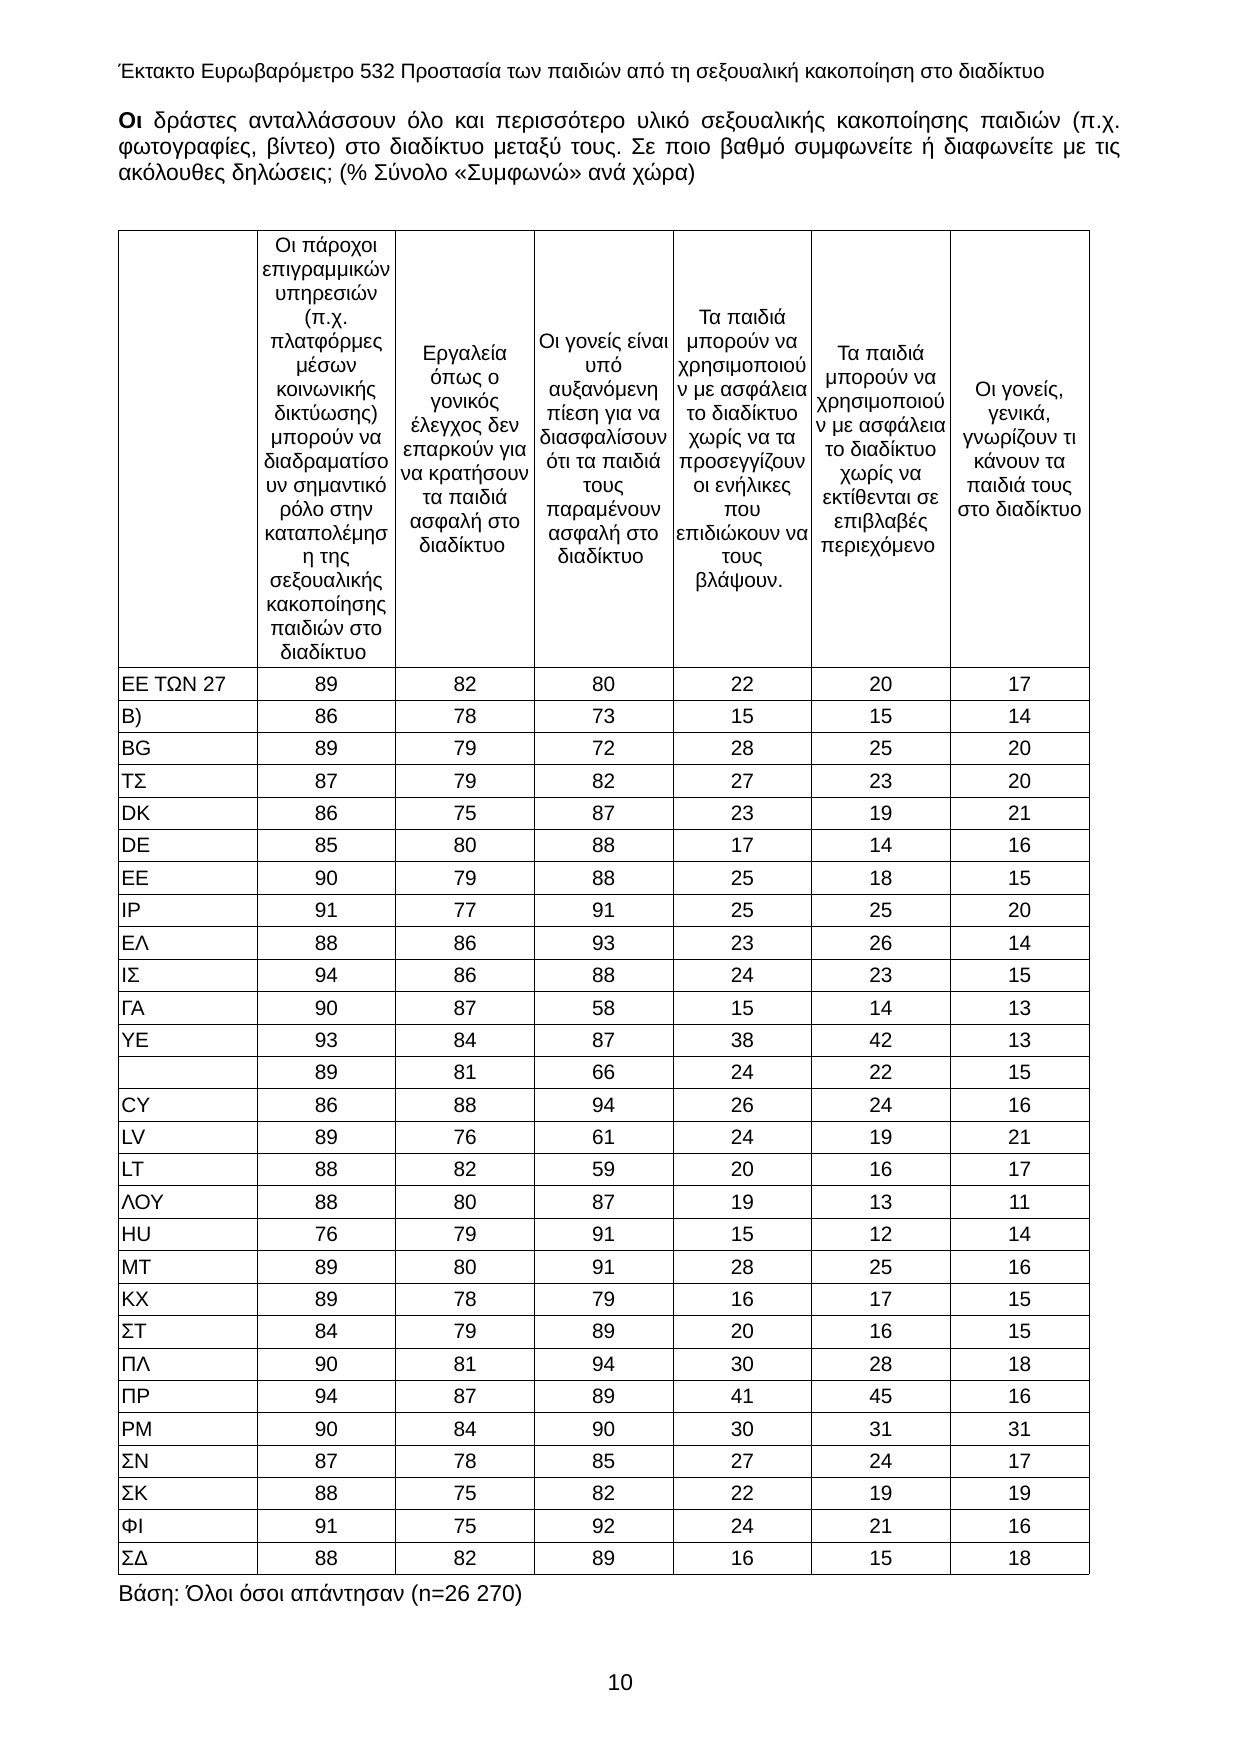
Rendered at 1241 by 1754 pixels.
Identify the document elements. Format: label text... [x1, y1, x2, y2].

table_cell 75 [396, 798, 534, 829]
table_cell 87 [535, 1186, 673, 1218]
table_cell 91 [258, 895, 395, 926]
table_cell 20 [674, 1154, 811, 1185]
table_cell 31 [812, 1413, 950, 1444]
table_cell 14 [812, 830, 950, 861]
table_cell 18 [951, 1543, 1089, 1574]
table_cell 88 [258, 1154, 395, 1185]
table_cell 38 [674, 1025, 811, 1056]
table_header Τα παιδιά μπορούν να χρησιμοποιούν με ασφάλεια το διαδίκτυο χωρίς να τα προσεγγίζουν οι ενήλικες που επιδιώκουν να τους βλάψουν. [674, 231, 811, 667]
table_cell 16 [951, 830, 1089, 861]
table_cell 23 [812, 765, 950, 797]
table_cell ΣΝ [119, 1446, 257, 1477]
table_cell ΙΡ [119, 895, 257, 926]
table_cell 88 [258, 927, 395, 959]
table_cell 20 [951, 765, 1089, 797]
table_cell 82 [396, 668, 534, 699]
table_cell 15 [951, 862, 1089, 894]
table_cell 86 [258, 798, 395, 829]
table_cell 88 [535, 862, 673, 894]
table_cell 87 [258, 1446, 395, 1477]
table_cell ΠΛ [119, 1349, 257, 1380]
table_cell 94 [258, 1381, 395, 1412]
text Βάση: Όλοι όσοι απάντησαν (n=26 270) [118, 1580, 1122, 1607]
table_cell 89 [258, 1057, 395, 1088]
table_cell 23 [812, 960, 950, 991]
table_cell 21 [951, 1122, 1089, 1153]
table_cell 42 [812, 1025, 950, 1056]
table_cell 17 [674, 830, 811, 861]
table_cell 84 [396, 1413, 534, 1444]
table_header Οι γονείς, γενικά, γνωρίζουν τι κάνουν τα παιδιά τους στο διαδίκτυο [951, 231, 1089, 667]
table_cell 16 [951, 1251, 1089, 1283]
table_cell 18 [951, 1349, 1089, 1380]
table_cell 15 [812, 701, 950, 732]
table_cell 86 [258, 1089, 395, 1121]
table_cell ΕΕ ΤΩΝ 27 [119, 668, 257, 699]
table_cell 17 [951, 1446, 1089, 1477]
table_cell 17 [812, 1284, 950, 1315]
table_cell ΣΚ [119, 1478, 257, 1509]
table_cell 91 [535, 895, 673, 926]
table_cell 26 [812, 927, 950, 959]
table_cell 93 [258, 1025, 395, 1056]
table_cell 23 [674, 798, 811, 829]
table_cell 45 [812, 1381, 950, 1412]
table_cell 16 [951, 1089, 1089, 1121]
table_cell ΕΕ [119, 862, 257, 894]
table_cell 93 [535, 927, 673, 959]
table_cell 88 [258, 1186, 395, 1218]
table_cell 61 [535, 1122, 673, 1153]
table_cell 80 [396, 1251, 534, 1283]
table_cell 80 [535, 668, 673, 699]
table_cell 17 [951, 1154, 1089, 1185]
table_cell DE [119, 830, 257, 861]
table_cell 79 [396, 1316, 534, 1347]
table_cell 24 [812, 1089, 950, 1121]
table_cell 89 [258, 1251, 395, 1283]
table_cell 15 [812, 1543, 950, 1574]
table_cell 30 [674, 1349, 811, 1380]
table_cell ΤΣ [119, 765, 257, 797]
table_cell 16 [812, 1154, 950, 1185]
table_cell 91 [535, 1251, 673, 1283]
table_cell 24 [674, 960, 811, 991]
table_cell 87 [396, 992, 534, 1023]
table_cell 24 [674, 1122, 811, 1153]
table_cell CY [119, 1089, 257, 1121]
table_cell 13 [951, 992, 1089, 1023]
table_cell 80 [396, 1186, 534, 1218]
table_cell 94 [258, 960, 395, 991]
table_cell ΕΛ [119, 927, 257, 959]
table_cell HU [119, 1219, 257, 1250]
table_cell 25 [674, 862, 811, 894]
table_cell 24 [674, 1510, 811, 1542]
table_cell ΣΤ [119, 1316, 257, 1347]
table_cell 90 [258, 862, 395, 894]
table_cell 28 [674, 1251, 811, 1283]
table_cell 87 [258, 765, 395, 797]
table_cell ΓΑ [119, 992, 257, 1023]
table_cell 14 [951, 927, 1089, 959]
table_cell [119, 1057, 257, 1088]
table_cell 15 [951, 1316, 1089, 1347]
table_cell 94 [535, 1349, 673, 1380]
table_cell 82 [535, 765, 673, 797]
table_cell 28 [812, 1349, 950, 1380]
table_cell ΚΧ [119, 1284, 257, 1315]
table_cell 76 [258, 1219, 395, 1250]
table_cell 20 [674, 1316, 811, 1347]
table_cell Β) [119, 701, 257, 732]
table_cell 88 [396, 1089, 534, 1121]
table_cell ΡΜ [119, 1413, 257, 1444]
table_header Οι γονείς είναι υπό αυξανόμενη πίεση για να διασφαλίσουν ότι τα παιδιά τους παραμένουν ασφαλή στο διαδίκτυο [535, 231, 673, 667]
table_cell LT [119, 1154, 257, 1185]
table_cell 20 [951, 733, 1089, 764]
table_cell 89 [258, 1122, 395, 1153]
table_cell 89 [535, 1543, 673, 1574]
table_cell 89 [535, 1381, 673, 1412]
table_cell 88 [535, 960, 673, 991]
table_cell 19 [812, 798, 950, 829]
table_cell 25 [674, 895, 811, 926]
table_header [119, 231, 257, 667]
table_cell 86 [258, 701, 395, 732]
table_cell 15 [951, 1284, 1089, 1315]
table_cell 85 [535, 1446, 673, 1477]
table_cell 81 [396, 1057, 534, 1088]
table_cell 23 [674, 927, 811, 959]
table_cell 20 [951, 895, 1089, 926]
table_cell 91 [535, 1219, 673, 1250]
table_cell 11 [951, 1186, 1089, 1218]
table_cell 79 [535, 1284, 673, 1315]
table_cell 87 [535, 1025, 673, 1056]
table_cell 21 [951, 798, 1089, 829]
table_cell 19 [812, 1122, 950, 1153]
table_cell 26 [674, 1089, 811, 1121]
table_cell 89 [535, 1316, 673, 1347]
table_cell 25 [812, 895, 950, 926]
table_cell 58 [535, 992, 673, 1023]
table_header Εργαλεία όπως ο γονικός έλεγχος δεν επαρκούν για να κρατήσουν τα παιδιά ασφαλή στο διαδίκτυο [396, 231, 534, 667]
table_cell 21 [812, 1510, 950, 1542]
table_cell 82 [396, 1543, 534, 1574]
table_cell 22 [674, 668, 811, 699]
table_cell ΜΤ [119, 1251, 257, 1283]
table_cell 87 [396, 1381, 534, 1412]
table_cell 90 [258, 1413, 395, 1444]
table_cell 66 [535, 1057, 673, 1088]
table_cell 15 [674, 1219, 811, 1250]
table_cell 16 [674, 1543, 811, 1574]
table_cell 82 [535, 1478, 673, 1509]
table_cell 25 [812, 733, 950, 764]
table_cell 78 [396, 701, 534, 732]
table_cell 15 [674, 992, 811, 1023]
table_cell 15 [951, 1057, 1089, 1088]
table_cell 27 [674, 1446, 811, 1477]
table_cell 25 [812, 1251, 950, 1283]
table_cell 88 [258, 1478, 395, 1509]
table_cell 88 [535, 830, 673, 861]
table_cell ΥΕ [119, 1025, 257, 1056]
table_cell 73 [535, 701, 673, 732]
table_cell 15 [674, 701, 811, 732]
table_cell 14 [951, 1219, 1089, 1250]
table_cell DK [119, 798, 257, 829]
table_cell 75 [396, 1478, 534, 1509]
table_cell 90 [258, 992, 395, 1023]
table_cell 78 [396, 1284, 534, 1315]
table_cell 15 [951, 960, 1089, 991]
table_cell 75 [396, 1510, 534, 1542]
table_cell 79 [396, 765, 534, 797]
table_cell 14 [951, 701, 1089, 732]
table_cell ΣΔ [119, 1543, 257, 1574]
table_cell 16 [812, 1316, 950, 1347]
table_cell 30 [674, 1413, 811, 1444]
table_cell 12 [812, 1219, 950, 1250]
table_cell 90 [535, 1413, 673, 1444]
table_cell ΠΡ [119, 1381, 257, 1412]
table_cell 17 [951, 668, 1089, 699]
text Οι δράστες ανταλλάσσουν όλο και περισσότερο υλικό σεξουαλικής κακοποίησης παιδιών (π.χ. φωτογραφίες, βίντεο) στο διαδίκτυο μεταξύ τους. Σε ποιο βαθμό συμφωνείτε ή διαφωνείτε με τις ακόλουθες δηλώσεις; (% Σύνολο «Συμφωνώ» ανά χώρα) [118, 107, 1122, 186]
table_cell BG [119, 733, 257, 764]
table_cell 24 [674, 1057, 811, 1088]
table_cell 19 [951, 1478, 1089, 1509]
table_cell 41 [674, 1381, 811, 1412]
table_cell 13 [812, 1186, 950, 1218]
table_cell 90 [258, 1349, 395, 1380]
table_cell 19 [812, 1478, 950, 1509]
table_cell 79 [396, 862, 534, 894]
table_cell 22 [674, 1478, 811, 1509]
table_cell 77 [396, 895, 534, 926]
table_cell ΛΟΥ [119, 1186, 257, 1218]
table_cell 24 [812, 1446, 950, 1477]
table_cell 16 [674, 1284, 811, 1315]
table_cell 20 [812, 668, 950, 699]
table_cell 86 [396, 960, 534, 991]
table_cell 14 [812, 992, 950, 1023]
table_cell 92 [535, 1510, 673, 1542]
table_cell 79 [396, 1219, 534, 1250]
table_cell 13 [951, 1025, 1089, 1056]
table_cell 72 [535, 733, 673, 764]
table_cell 78 [396, 1446, 534, 1477]
table_cell 31 [951, 1413, 1089, 1444]
table_cell 94 [535, 1089, 673, 1121]
table_cell LV [119, 1122, 257, 1153]
table_cell 91 [258, 1510, 395, 1542]
table_cell 76 [396, 1122, 534, 1153]
table_cell 79 [396, 733, 534, 764]
table_cell ΙΣ [119, 960, 257, 991]
table_cell 84 [258, 1316, 395, 1347]
table_cell 87 [535, 798, 673, 829]
table_header Οι πάροχοι επιγραμμικών υπηρεσιών (π.χ. πλατφόρμες μέσων κοινωνικής δικτύωσης) μπορούν να διαδραματίσουν σημαντικό ρόλο στην καταπολέμηση της σεξουαλικής κακοποίησης παιδιών στο διαδίκτυο [258, 231, 395, 667]
table_cell 19 [674, 1186, 811, 1218]
table_cell 81 [396, 1349, 534, 1380]
table_cell 89 [258, 668, 395, 699]
table_cell 88 [258, 1543, 395, 1574]
table_header Τα παιδιά μπορούν να χρησιμοποιούν με ασφάλεια το διαδίκτυο χωρίς να εκτίθενται σε επιβλαβές περιεχόμενο [812, 231, 950, 667]
table_cell 86 [396, 927, 534, 959]
table_cell 18 [812, 862, 950, 894]
table_cell 84 [396, 1025, 534, 1056]
table_cell 89 [258, 733, 395, 764]
table_cell 22 [812, 1057, 950, 1088]
table_cell 82 [396, 1154, 534, 1185]
table_cell 28 [674, 733, 811, 764]
table_cell 27 [674, 765, 811, 797]
table_cell 80 [396, 830, 534, 861]
table_cell 16 [951, 1510, 1089, 1542]
table_cell 85 [258, 830, 395, 861]
table_cell 59 [535, 1154, 673, 1185]
table_cell 89 [258, 1284, 395, 1315]
table_cell 16 [951, 1381, 1089, 1412]
table_cell ΦΙ [119, 1510, 257, 1542]
